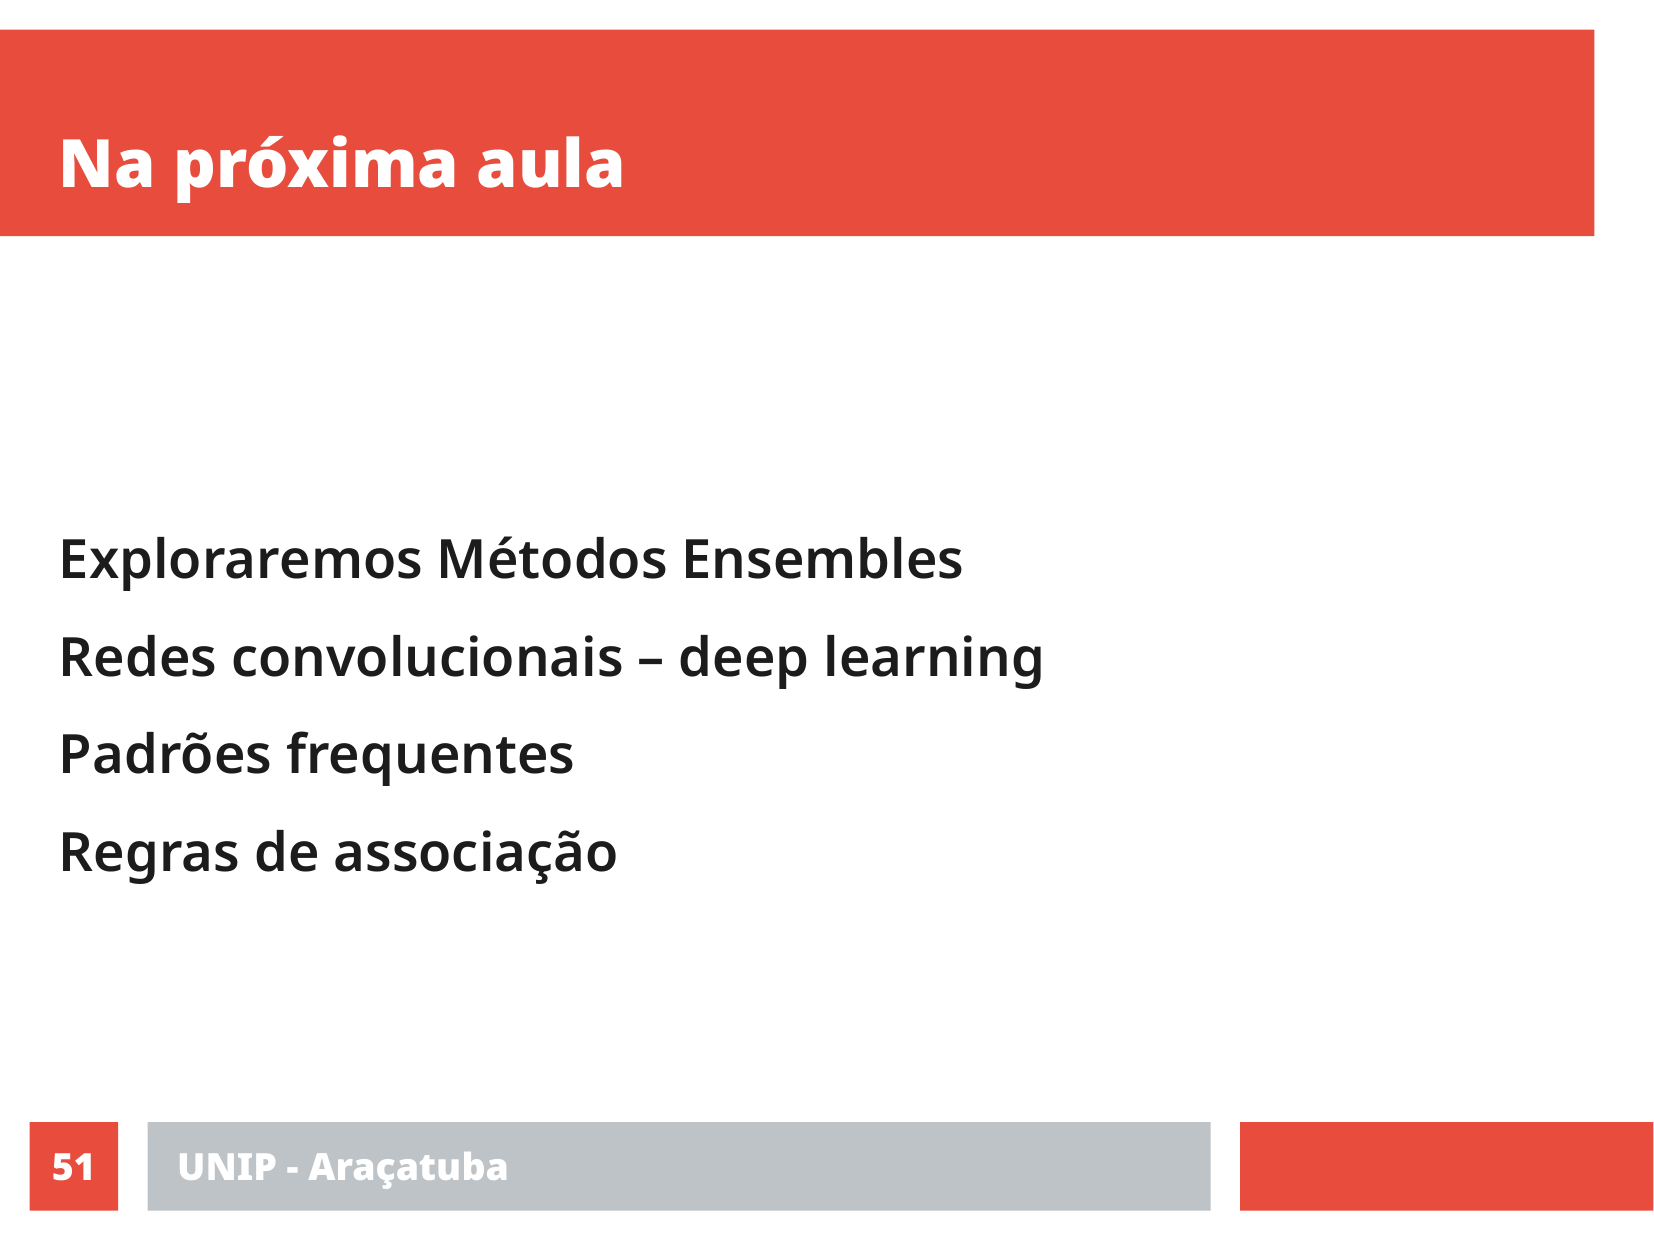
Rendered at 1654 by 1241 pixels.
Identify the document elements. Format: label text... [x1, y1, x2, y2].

title Na próxima aula [59, 59, 1595, 207]
list Exploraremos Métodos Ensembles Redes convolucionais – deep learning Padrões frequentes Regras de associação [59, 324, 1565, 1093]
